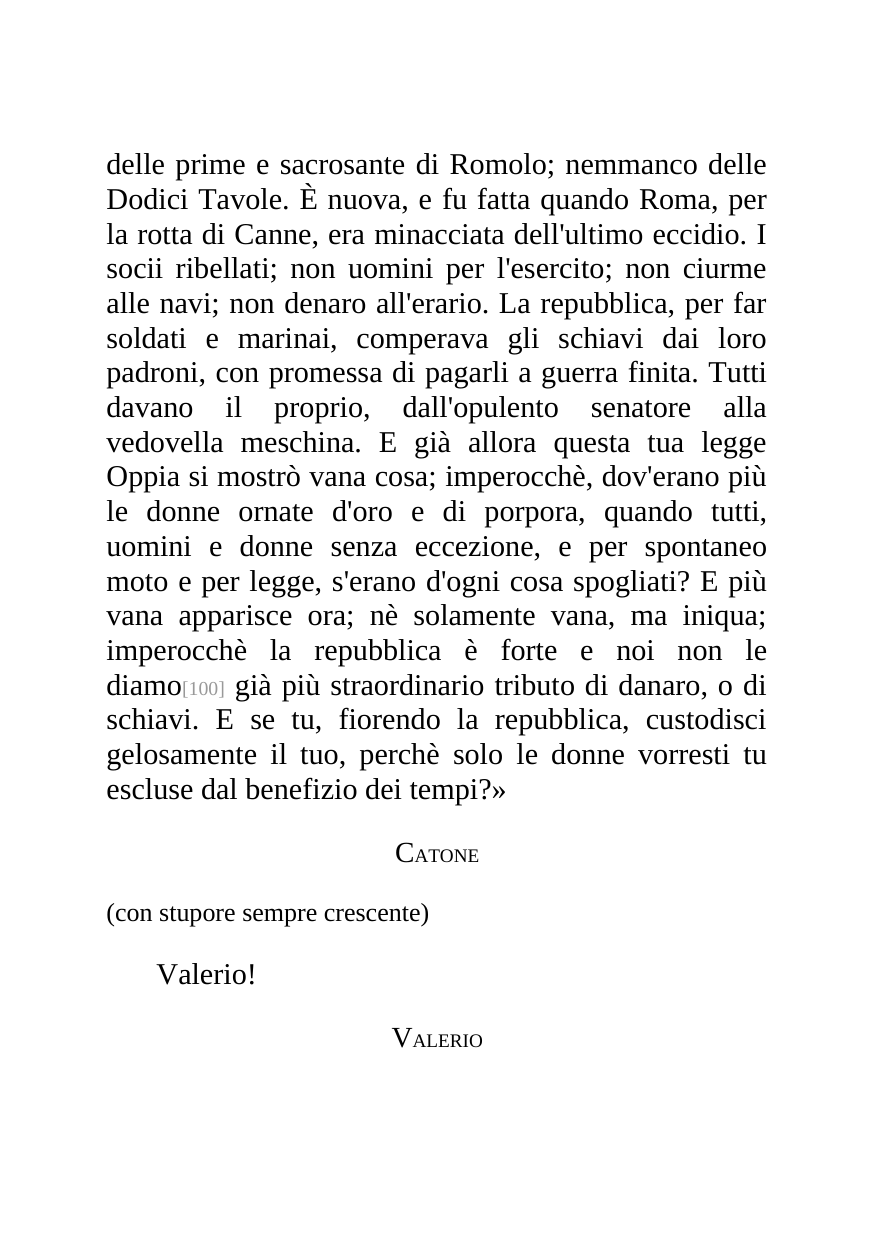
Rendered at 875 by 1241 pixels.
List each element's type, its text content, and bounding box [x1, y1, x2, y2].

text Catone [156, 835, 718, 868]
text delle prime e sacrosante di Romolo; nemmanco delle Dodici Tavole. È nuova, e fu fatta quando Roma, per la rotta di Canne, era minacciata dell'ultimo eccidio. I socii ribellati; non uomini per l'esercito; non ciurme alle navi; non denaro all'erario. La repubblica, per far soldati e marinai, comperava gli schiavi dai loro padroni, con promessa di pagarli a guerra finita. Tutti davano il proprio, dall'opulento senatore alla vedovella meschina. E già allora questa tua legge Oppia si mostrò vana cosa; imperocchè, dov'erano più le donne ornate d'oro e di porpora, quando tutti, uomini e donne senza eccezione, e per spontaneo moto e per legge, s'erano d'ogni cosa spogliati? E più vana apparisce ora; nè solamente vana, ma iniqua; imperocchè la repubblica è forte e noi non le diamo[100] già più straordinario tributo di danaro, o di schiavi. E se tu, fiorendo la repubblica, custodisci gelosamente il tuo, perchè solo le donne vorresti tu escluse dal benefizio dei tempi?» [106, 146, 768, 806]
text Valerio [156, 1020, 718, 1054]
text Valerio! [106, 957, 768, 991]
text (con stupore sempre crescente) [106, 897, 768, 927]
